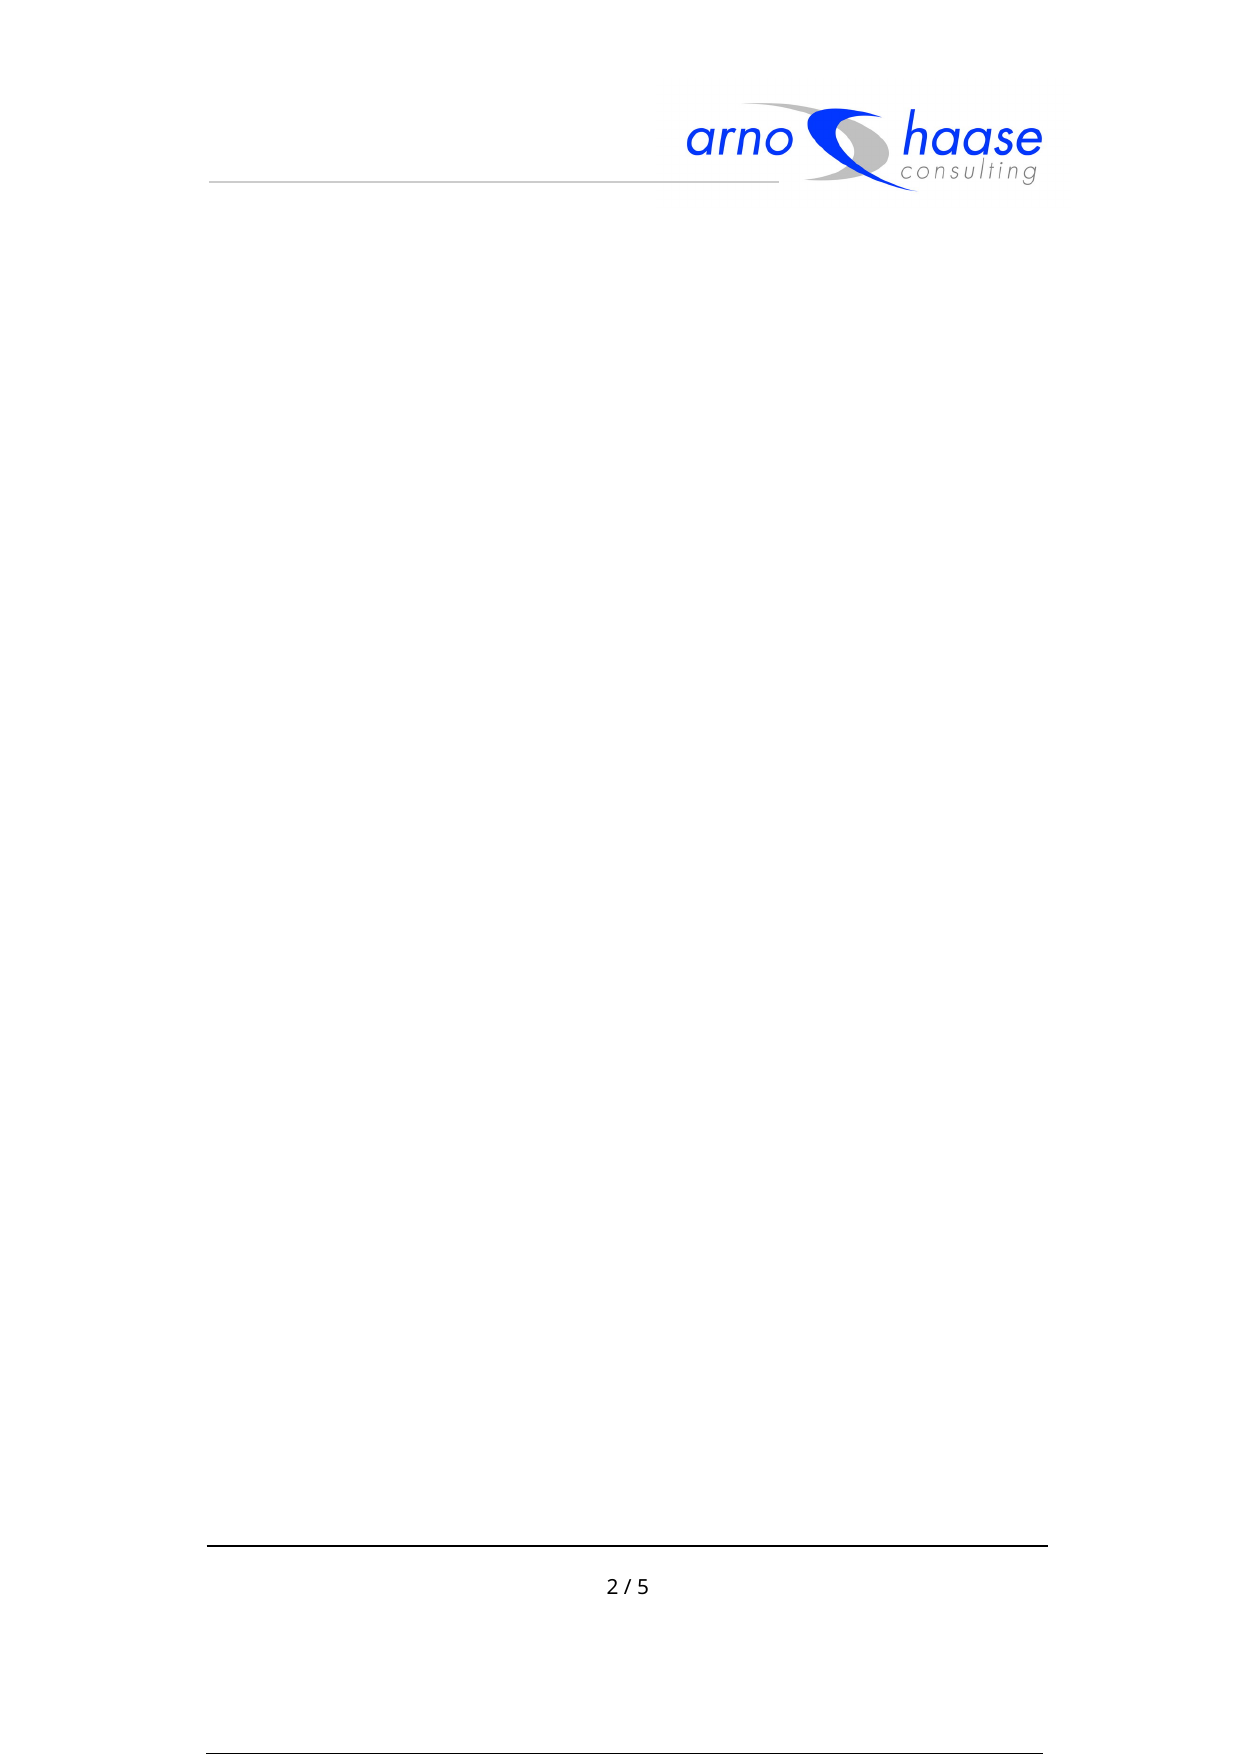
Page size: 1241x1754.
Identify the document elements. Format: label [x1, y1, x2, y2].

picture [656, 78, 1072, 208]
